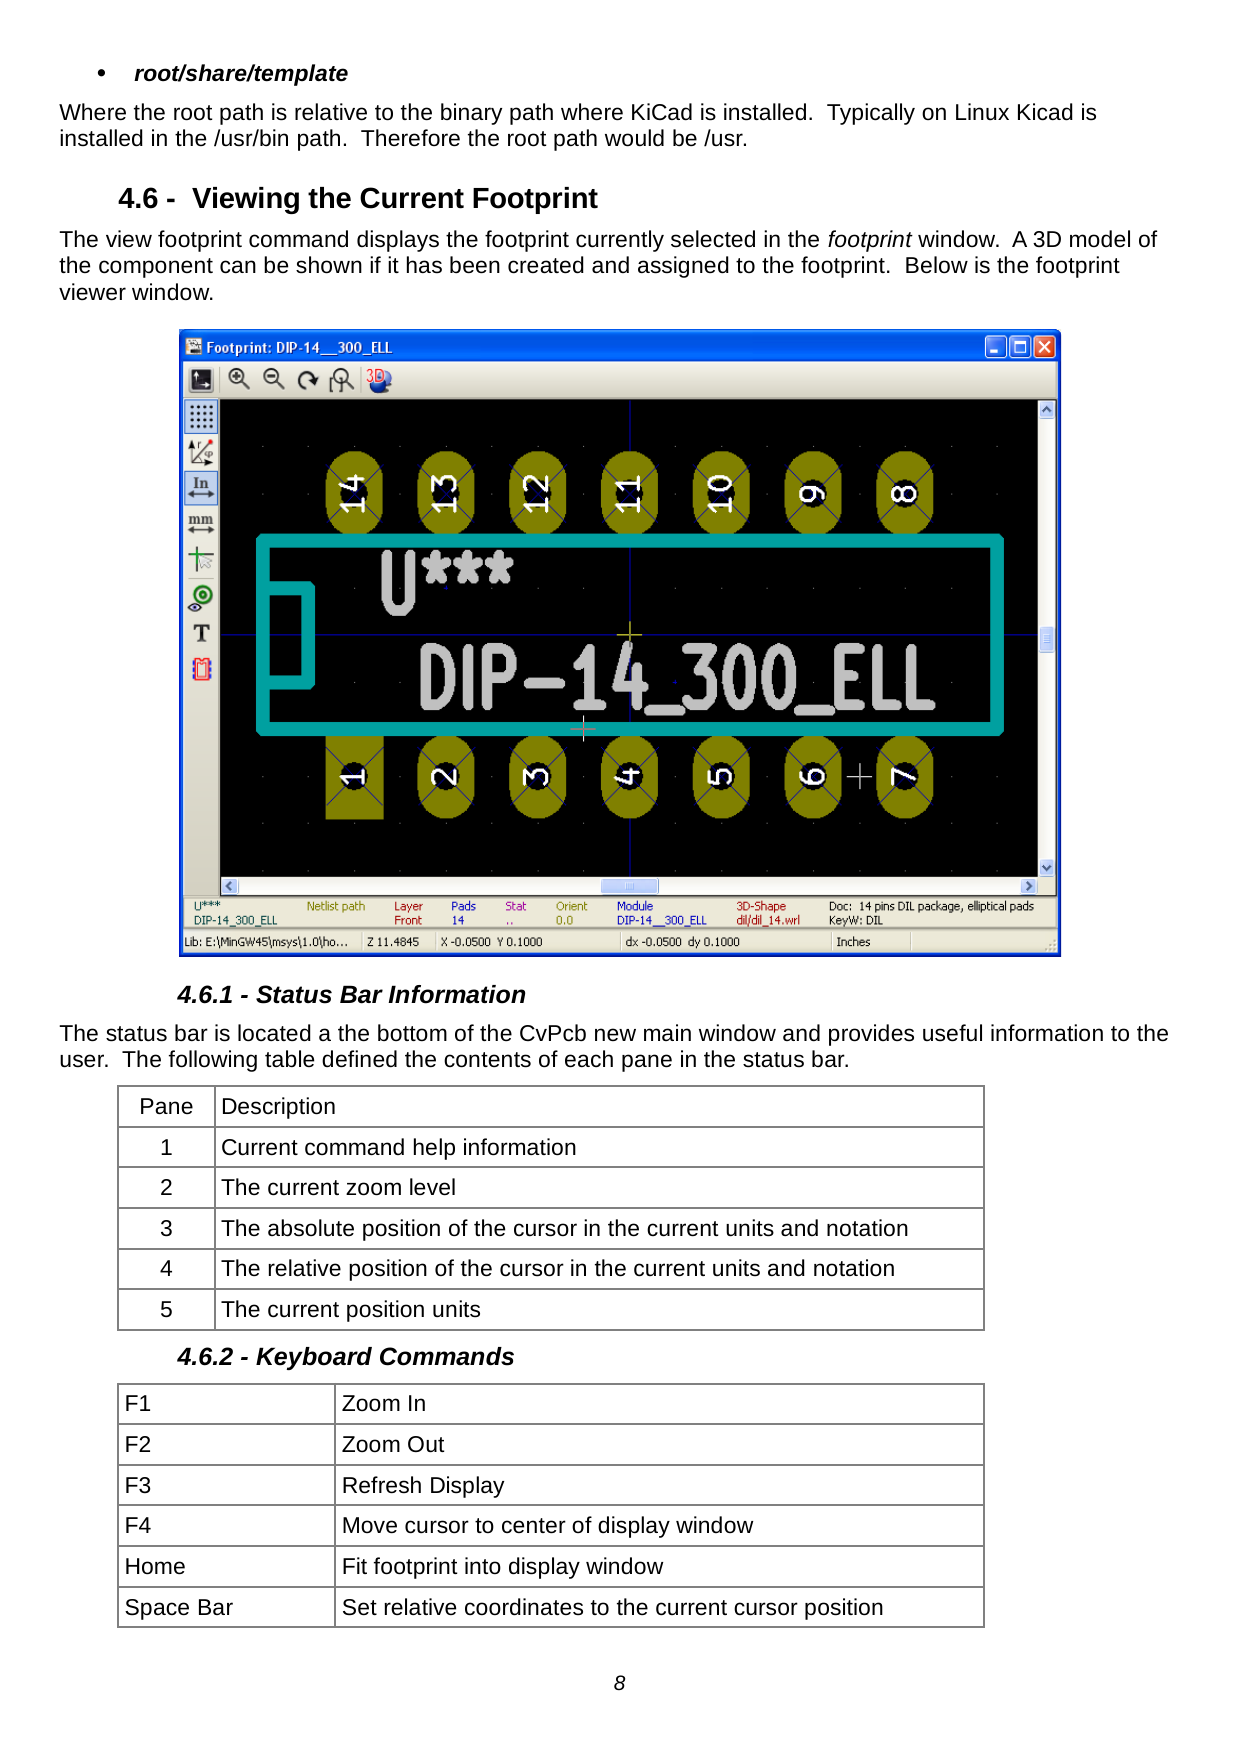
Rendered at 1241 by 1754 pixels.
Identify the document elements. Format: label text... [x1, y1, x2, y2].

table_cell Zoom Out [336, 1425, 983, 1464]
table_cell F2 [119, 1425, 334, 1464]
text The view footprint command displays the footprint currently selected in the footprint window. A 3D model of the component can be shown if it has been created and assigned to the footprint. Below is the footprint viewer window. [59, 227, 1181, 305]
table_cell The absolute position of the cursor in the current units and notation [216, 1209, 983, 1247]
table_cell Current command help information [216, 1128, 983, 1166]
table_cell 2 [119, 1168, 214, 1207]
table_cell The relative position of the cursor in the current units and notation [216, 1250, 983, 1288]
text The status bar is located a the bottom of the CvPcb new main window and provides useful information to the user. The following table defined the contents of each pane in the status bar. [59, 1020, 1181, 1072]
table_cell Move cursor to center of display window [336, 1506, 983, 1545]
table_cell Refresh Display [336, 1466, 983, 1504]
table_cell 4 [119, 1250, 214, 1288]
table_cell 3 [119, 1209, 214, 1247]
table_header Pane [119, 1087, 214, 1126]
table_cell Fit footprint into display window [336, 1547, 983, 1586]
table_cell 1 [119, 1128, 214, 1166]
table_cell F3 [119, 1466, 334, 1504]
table_cell The current zoom level [216, 1168, 983, 1207]
table_header Description [216, 1087, 983, 1126]
table_header F1 [119, 1385, 334, 1423]
table_header Zoom In [336, 1385, 983, 1423]
table_cell Space Bar [119, 1588, 334, 1626]
text Where the root path is relative to the binary path where KiCad is installed. Typically on Linux Kicad is installed in the /usr/bin path. Therefore the root path would be /usr. [59, 99, 1181, 152]
table_cell The current position units [216, 1290, 983, 1329]
table_cell F4 [119, 1506, 334, 1545]
table_cell Home [119, 1547, 334, 1586]
list root/share/template [97, 59, 1181, 87]
subtitle Status Bar Information [177, 981, 1181, 1009]
picture [179, 329, 1062, 957]
subtitle Viewing the Current Footprint [118, 182, 1181, 214]
subtitle Keyboard Commands [177, 1343, 1181, 1371]
table_cell 5 [119, 1290, 214, 1329]
table_cell Set relative coordinates to the current cursor position [336, 1588, 983, 1626]
